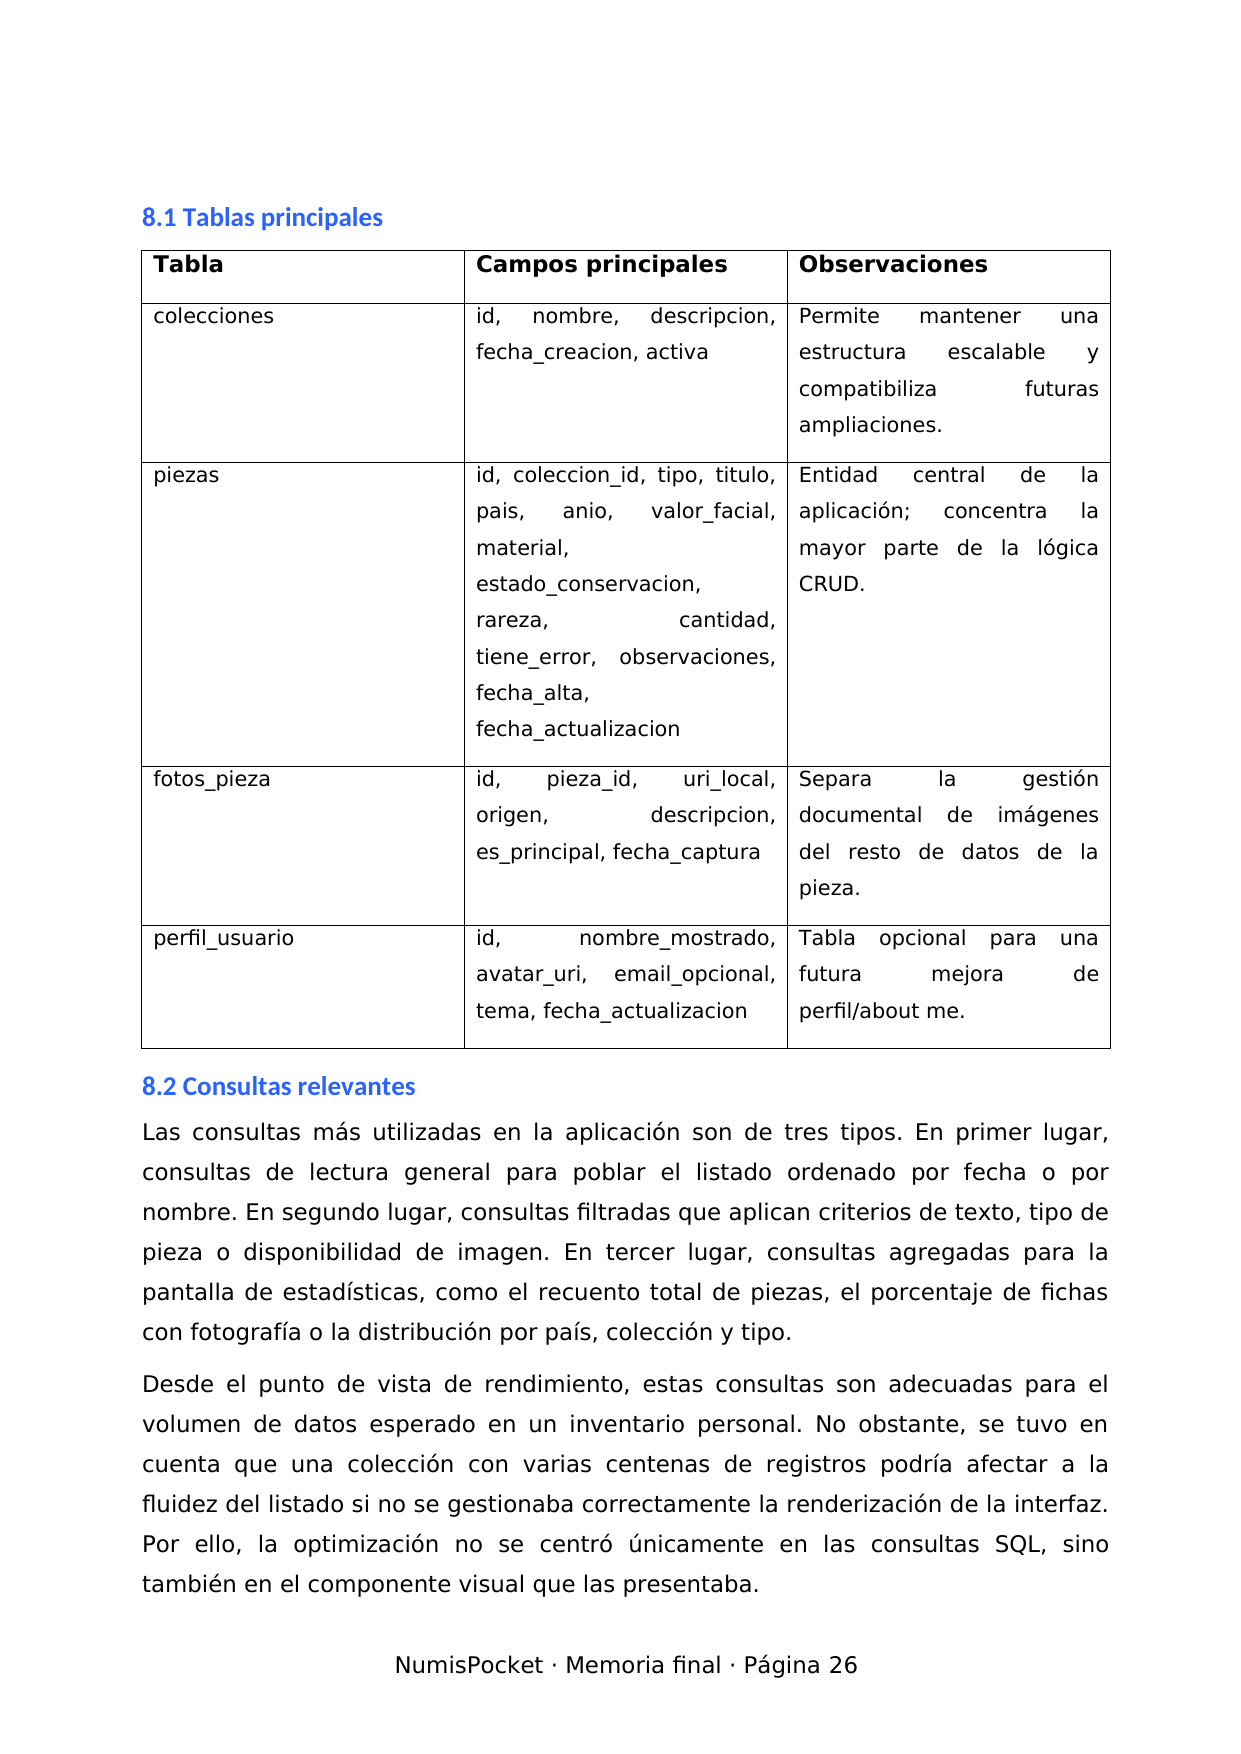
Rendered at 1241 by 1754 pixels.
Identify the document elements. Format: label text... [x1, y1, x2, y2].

text Las consultas más utilizadas en la aplicación son de tres tipos. En primer lugar, consultas de lectura general para poblar el listado ordenado por fecha o por nombre. En segundo lugar, consultas filtradas que aplican criterios de texto, tipo de pieza o disponibilidad de imagen. En tercer lugar, consultas agregadas para la pantalla de estadísticas, como el recuento total de piezas, el porcentaje de fichas con fotografía o la distribución por país, colección y tipo. [142, 1119, 1110, 1346]
subtitle 8.2 Consultas relevantes [142, 1069, 1110, 1102]
table_cell Tabla opcional para una futura mejora de perfil/about me. [788, 926, 1110, 1047]
table_header Campos principales [465, 251, 787, 303]
table_cell id, coleccion_id, tipo, titulo, pais, anio, valor_facial, material, estado_conservacion, rareza, cantidad, tiene_error, observaciones, fecha_alta, fecha_actualizacion [465, 463, 787, 766]
text Desde el punto de vista de rendimiento, estas consultas son adecuadas para el volumen de datos esperado en un inventario personal. No obstante, se tuvo en cuenta que una colección con varias centenas de registros podría afectar a la fluidez del listado si no se gestionaba correctamente la renderización de la interfaz. Por ello, la optimización no se centró únicamente en las consultas SQL, sino también en el componente visual que las presentaba. [142, 1371, 1110, 1598]
table_cell Permite mantener una estructura escalable y compatibiliza futuras ampliaciones. [788, 304, 1110, 462]
table_cell Entidad central de la aplicación; concentra la mayor parte de la lógica CRUD. [788, 463, 1110, 766]
table_cell id, pieza_id, uri_local, origen, descripcion, es_principal, fecha_captura [465, 767, 787, 925]
table_header Tabla [142, 251, 464, 303]
table_header Observaciones [788, 251, 1110, 303]
table_cell fotos_pieza [142, 767, 464, 925]
table_cell Separa la gestión documental de imágenes del resto de datos de la pieza. [788, 767, 1110, 925]
table_cell colecciones [142, 304, 464, 462]
table_cell piezas [142, 463, 464, 766]
table_cell id, nombre, descripcion, fecha_creacion, activa [465, 304, 787, 462]
table_cell id, nombre_mostrado, avatar_uri, email_opcional, tema, fecha_actualizacion [465, 926, 787, 1047]
subtitle 8.1 Tablas principales [142, 200, 1110, 233]
table_cell perfil_usuario [142, 926, 464, 1047]
